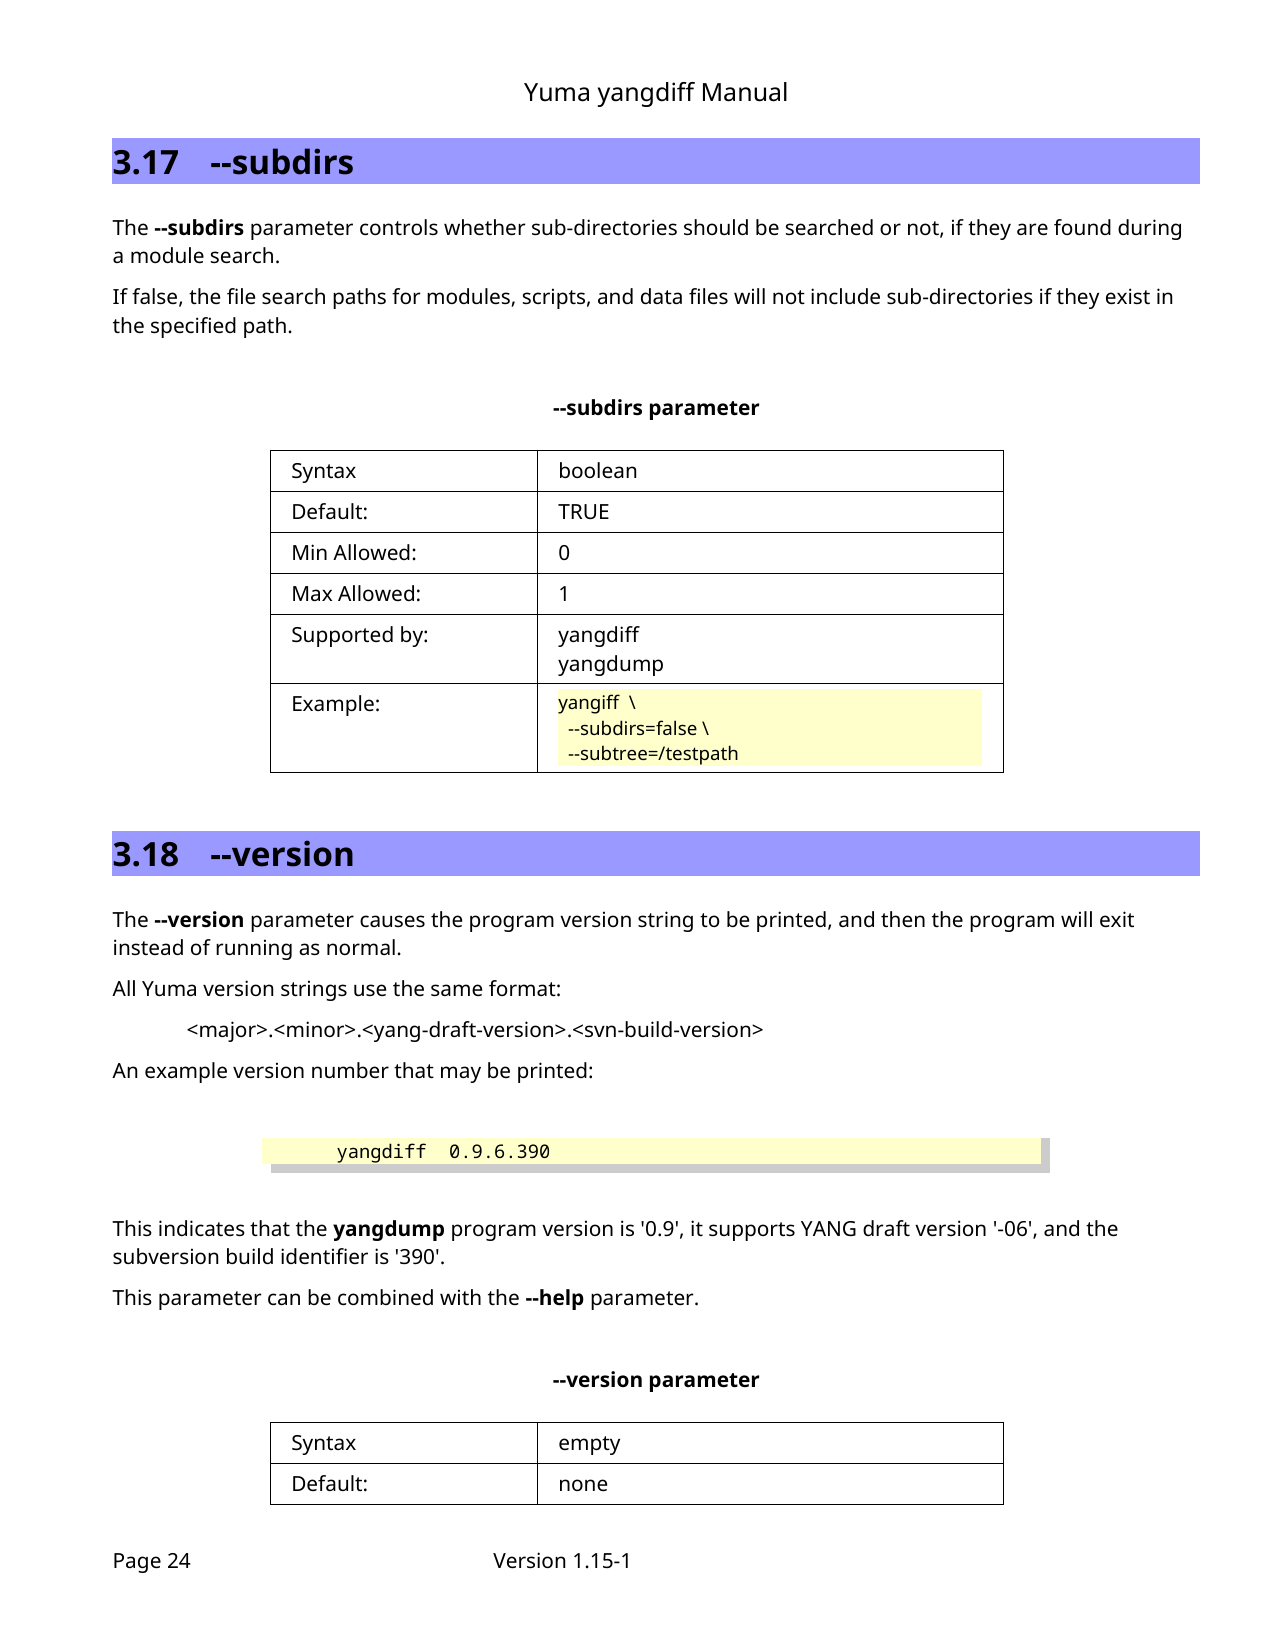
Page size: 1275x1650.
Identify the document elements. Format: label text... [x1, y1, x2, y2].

subtitle --subdirs parameter [127, 393, 1185, 421]
table_cell none [538, 1464, 1003, 1504]
text <major>.<minor>.<yang-draft-version>.<svn-build-version> [112, 1015, 1200, 1044]
table_cell Min Allowed: [271, 533, 537, 572]
text The --subdirs parameter controls whether sub-directories should be searched or not, if they are found during a module search. [112, 213, 1200, 270]
table_cell yangiff \ --subdirs=false \ --subtree=/testpath [538, 684, 1003, 772]
text All Yuma version strings use the same format: [112, 974, 1200, 1003]
text The --version parameter causes the program version string to be printed, and then the program will exit instead of running as normal. [112, 905, 1200, 962]
table_header boolean [538, 451, 1003, 491]
table_header Syntax [271, 1423, 537, 1463]
table_cell 1 [538, 574, 1003, 613]
table_cell Example: [271, 684, 537, 772]
table_cell TRUE [538, 492, 1003, 532]
table_cell yangdiff yangdump [538, 615, 1003, 683]
text If false, the file search paths for modules, scripts, and data files will not include sub-directories if they exist in the specified path. [112, 282, 1200, 339]
table_cell Default: [271, 1464, 537, 1504]
subtitle --version parameter [127, 1365, 1185, 1393]
table_header Syntax [271, 451, 537, 491]
text This parameter can be combined with the --help parameter. [112, 1283, 1200, 1311]
table_cell 0 [538, 533, 1003, 572]
table_cell Default: [271, 492, 537, 532]
table_header empty [538, 1423, 1003, 1463]
text An example version number that may be printed: [112, 1056, 1200, 1085]
table_cell Max Allowed: [271, 574, 537, 613]
text This indicates that the yangdump program version is '0.9', it supports YANG draft version '-06', and the subversion build identifier is '390'. [112, 1214, 1200, 1271]
text yangdiff 0.9.6.390 [262, 1138, 1041, 1164]
table_cell Supported by: [271, 615, 537, 683]
subtitle --version [112, 831, 1200, 876]
subtitle --subdirs [112, 138, 1200, 184]
